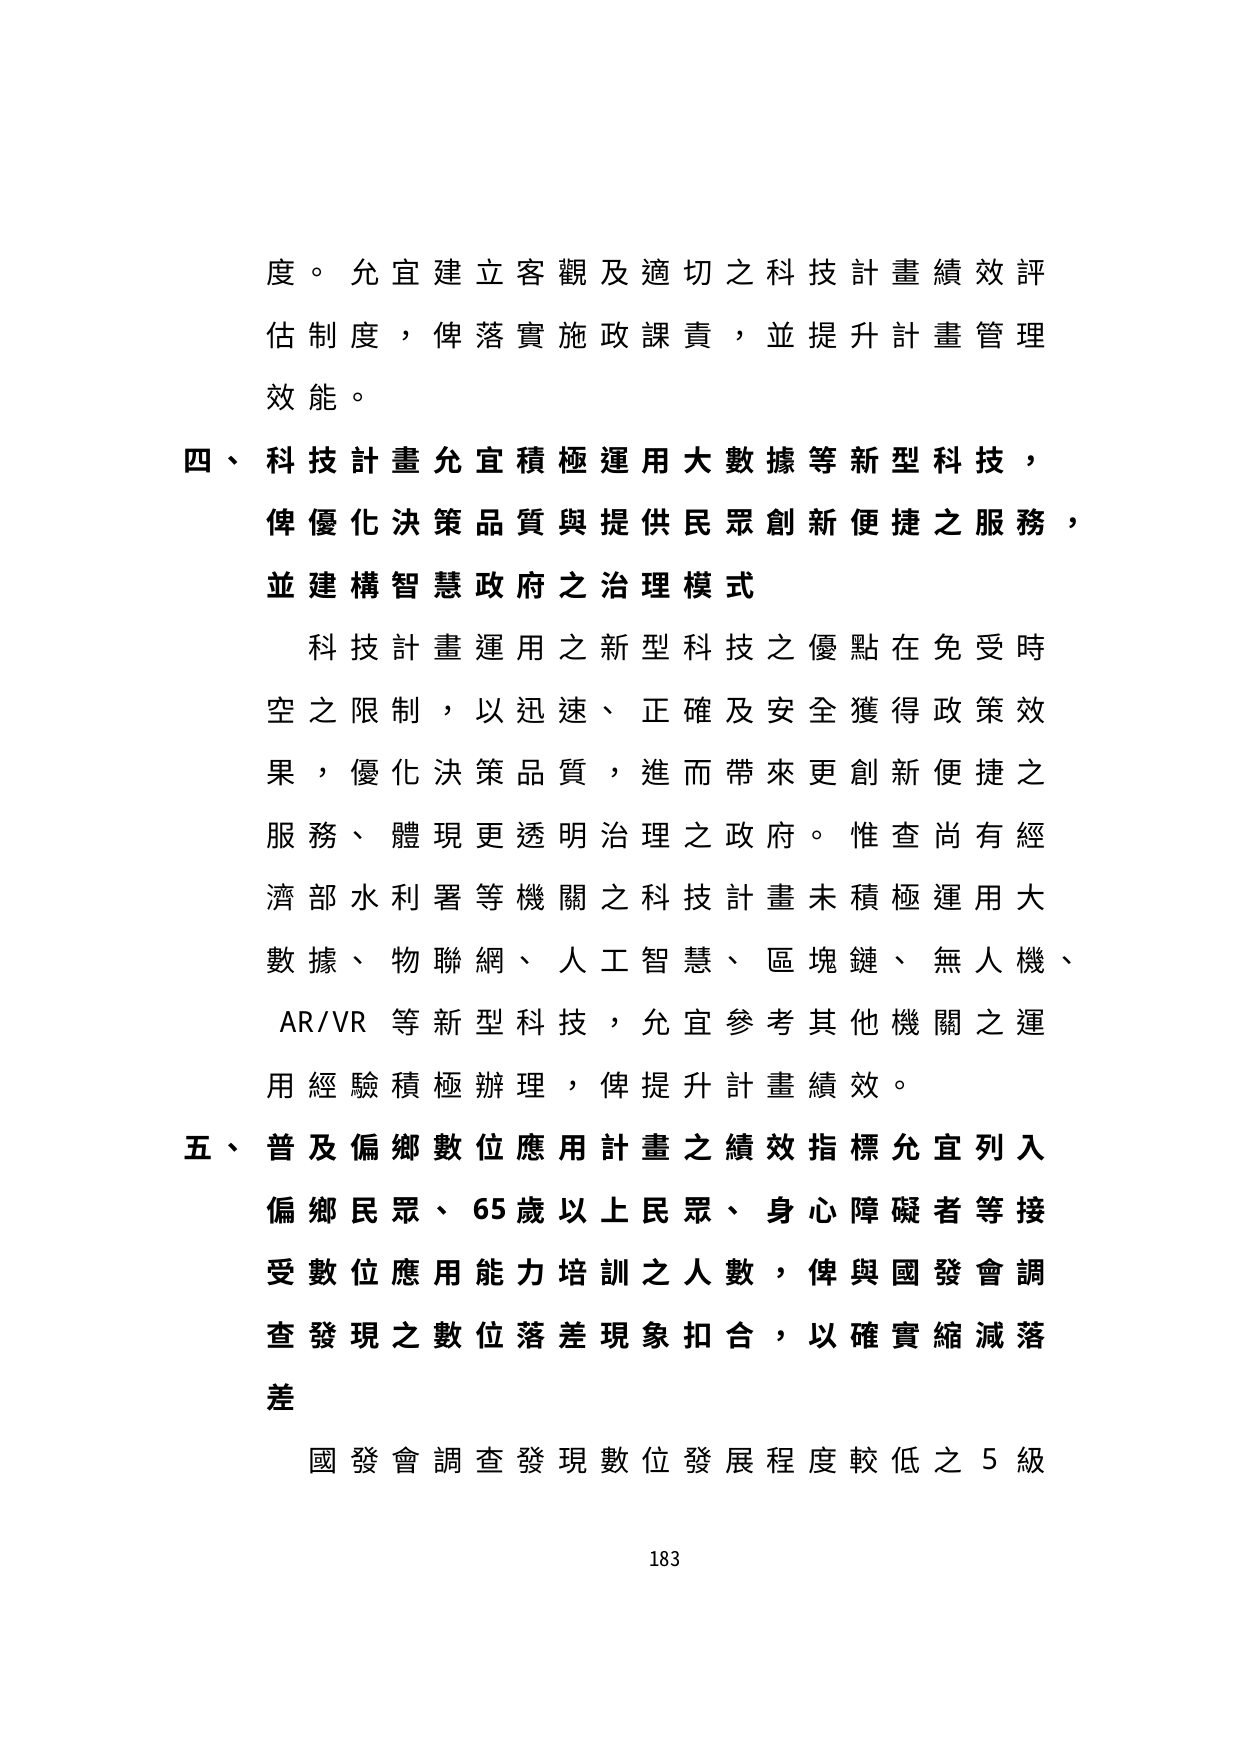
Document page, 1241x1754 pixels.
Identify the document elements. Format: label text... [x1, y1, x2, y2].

text 五、普及偏鄉數位應用計畫之績效指標允宜列入偏鄉民眾、65歲以上民眾、身心障礙者等接受數位應用能力培訓之人數，俾與國發會調查發現之數位落差現象扣合，以確實縮減落差 [177, 1104, 1052, 1417]
text 四、科技計畫允宜積極運用大數據等新型科技，俾優化決策品質與提供民眾創新便捷之服務，並建構智慧政府之治理模式 [177, 417, 1052, 604]
text 度。允宜建立客觀及適切之科技計畫績效評估制度，俾落實施政課責，並提升計畫管理效能。 [236, 229, 1052, 417]
text 科技計畫運用之新型科技之優點在免受時空之限制，以迅速、正確及安全獲得政策效果，優化決策品質，進而帶來更創新便捷之服務、體現更透明治理之政府。惟查尚有經濟部水利署等機關之科技計畫未積極運用大數據、物聯網、人工智慧、區塊鏈、無人機、AR/VR等新型科技，允宜參考其他機關之運用經驗積極辦理，俾提升計畫績效。 [236, 604, 1052, 1104]
text 國發會調查發現數位發展程度較低之5級 [236, 1417, 1052, 1479]
